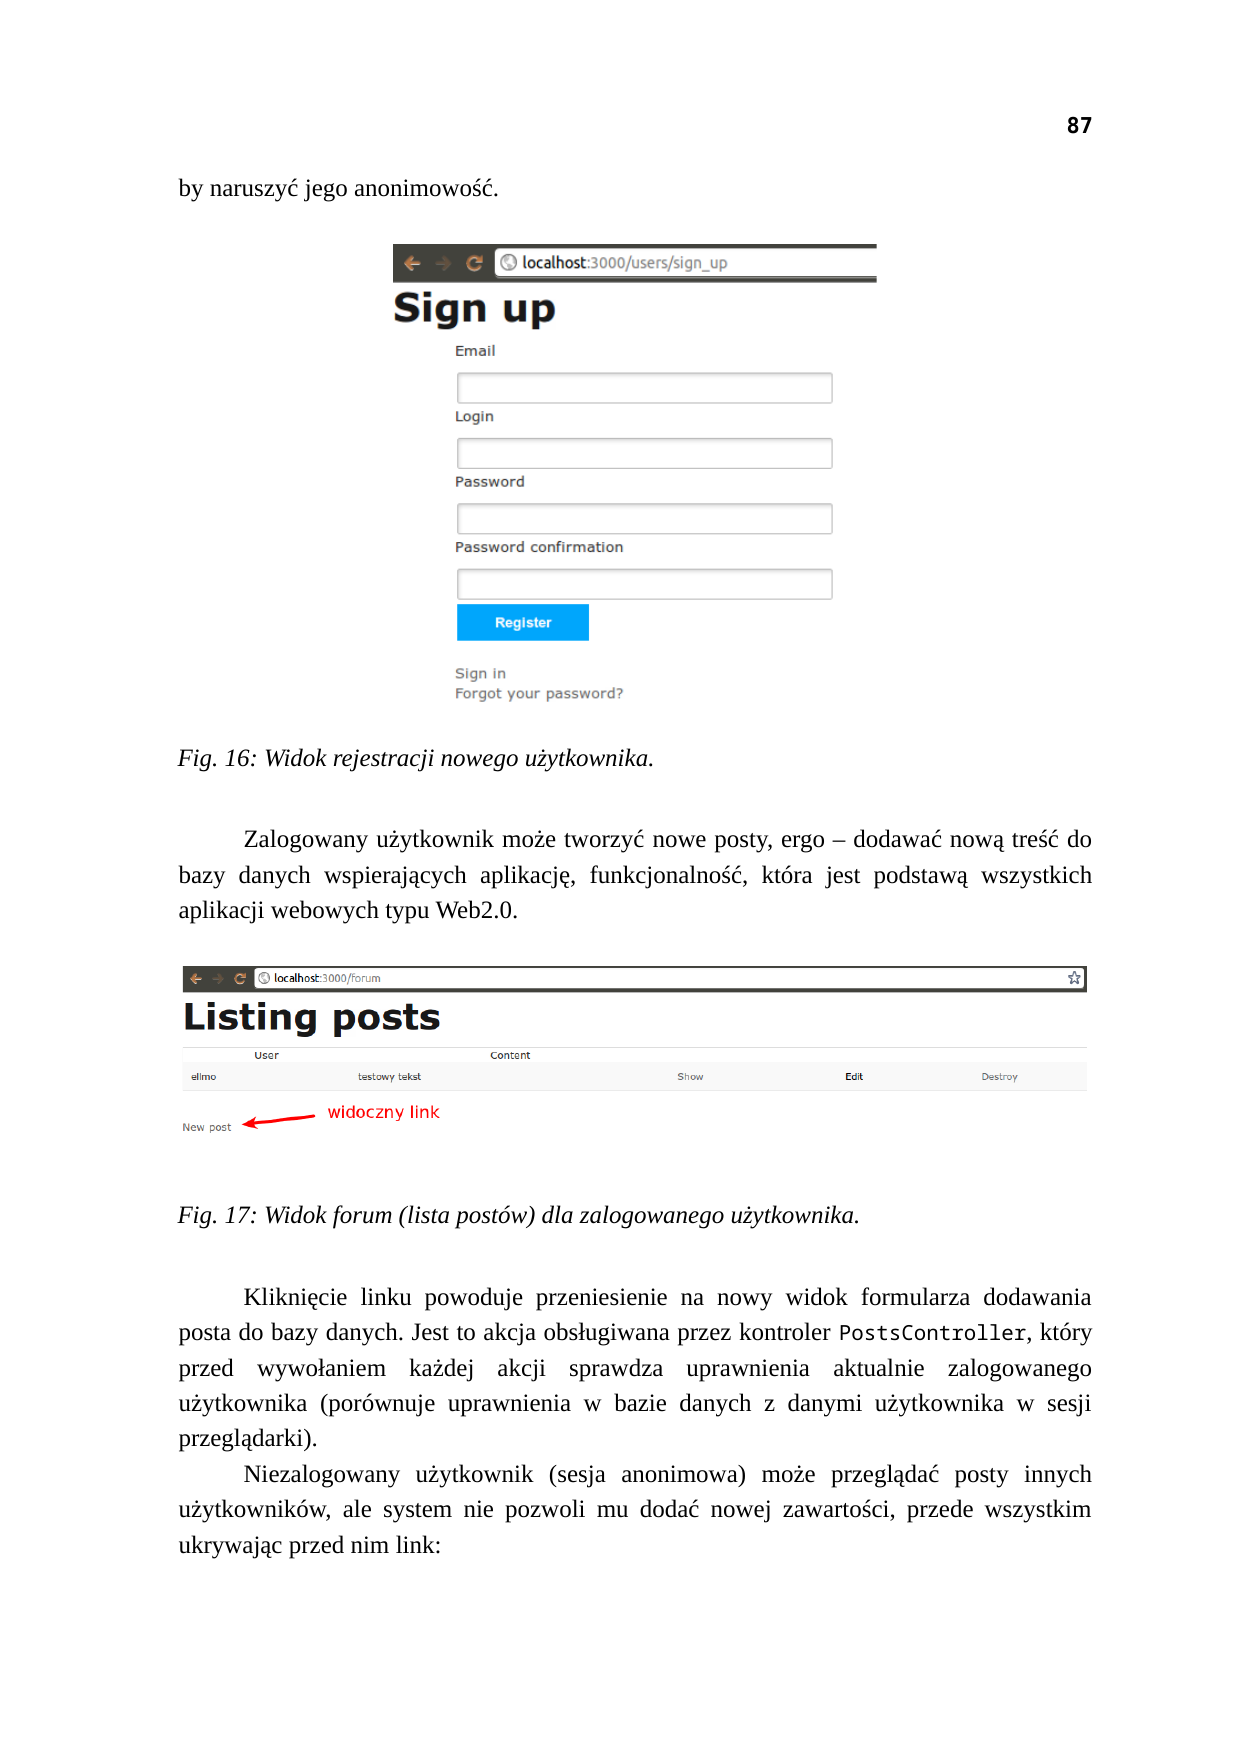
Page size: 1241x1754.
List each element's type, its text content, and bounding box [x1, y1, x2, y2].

text Niezalogowany użytkownik (sesja anonimowa) może przeglądać posty innych użytkowników, ale system nie pozwoli mu dodać nowej zawartości, przede wszystkim ukrywając przed nim link: [178, 1454, 1093, 1560]
text Kliknięcie linku powoduje przeniesienie na nowy widok formularza dodawania posta do bazy danych. Jest to akcja obsługiwana przez kontroler PostsController, który przed wywołaniem każdej akcji sprawdza uprawnienia aktualnie zalogowanego użytkownika (porównuje uprawnienia w bazie danych z danymi użytkownika w sesji przeglądarki). [178, 1277, 1093, 1454]
table_header [177, 239, 1093, 730]
picture [393, 244, 877, 725]
picture [182, 966, 1087, 1154]
text Zalogowany użytkownik może tworzyć nowe posty, ergo – dodawać nową treść do bazy danych wspierających aplikację, funkcjonalność, która jest podstawą wszystkich aplikacji webowych typu Web2.0. [178, 819, 1093, 926]
text Fig. 16: Widok rejestracji nowego użytkownika. [177, 743, 1093, 772]
text by naruszyć jego anonimowość. [178, 168, 1093, 203]
table_header [177, 961, 1093, 1188]
text Fig. 17: Widok forum (lista postów) dla zalogowanego użytkownika. [177, 1200, 1093, 1229]
